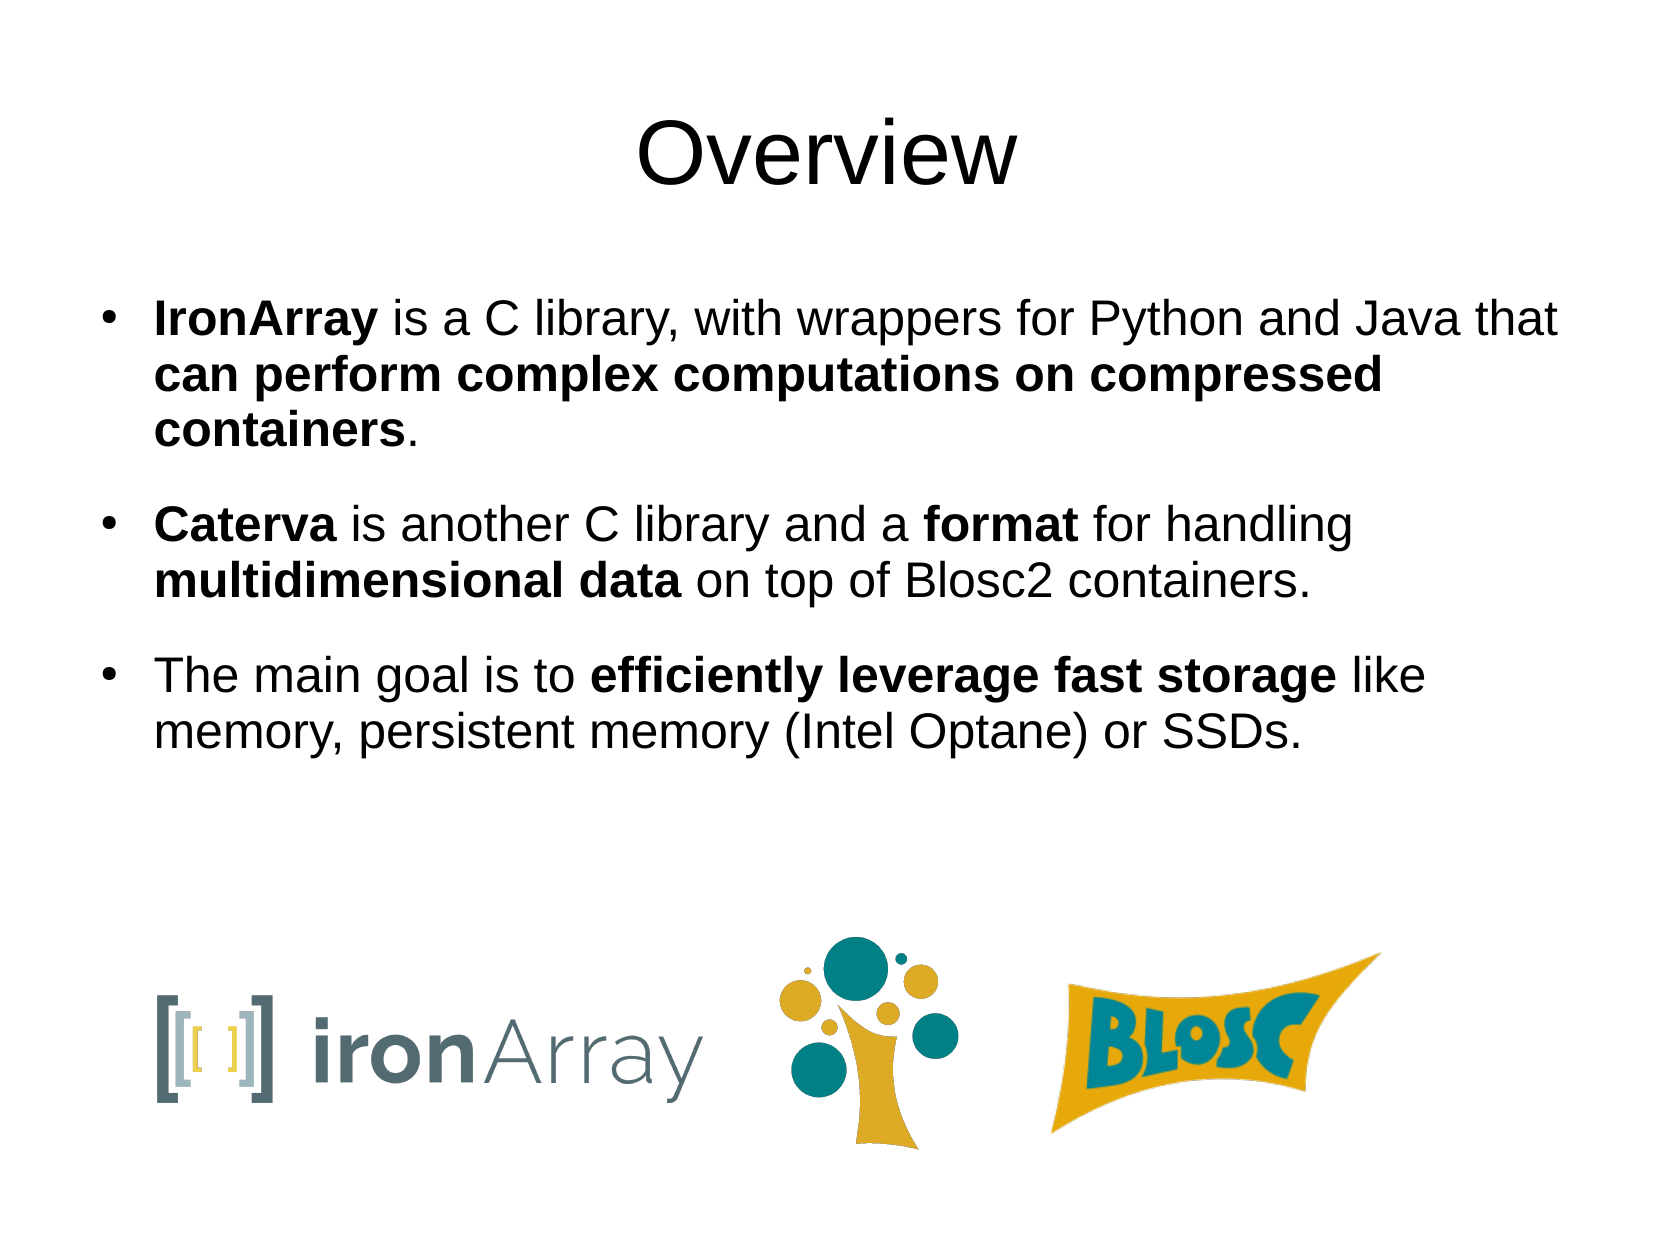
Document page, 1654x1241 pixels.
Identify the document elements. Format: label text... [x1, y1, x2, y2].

picture [141, 976, 720, 1123]
title Overview [82, 49, 1571, 257]
picture [1051, 952, 1382, 1134]
picture [755, 933, 977, 1154]
list IronArray is a C library, with wrappers for Python and Java that can perform complex computations on compressed containers. Caterva is another C library and a format for handling multidimensional data on top of Blosc2 containers. The main goal is to efficiently leverage fast storage like memory, persistent memory (Intel Optane) or SSDs. [82, 290, 1571, 1010]
